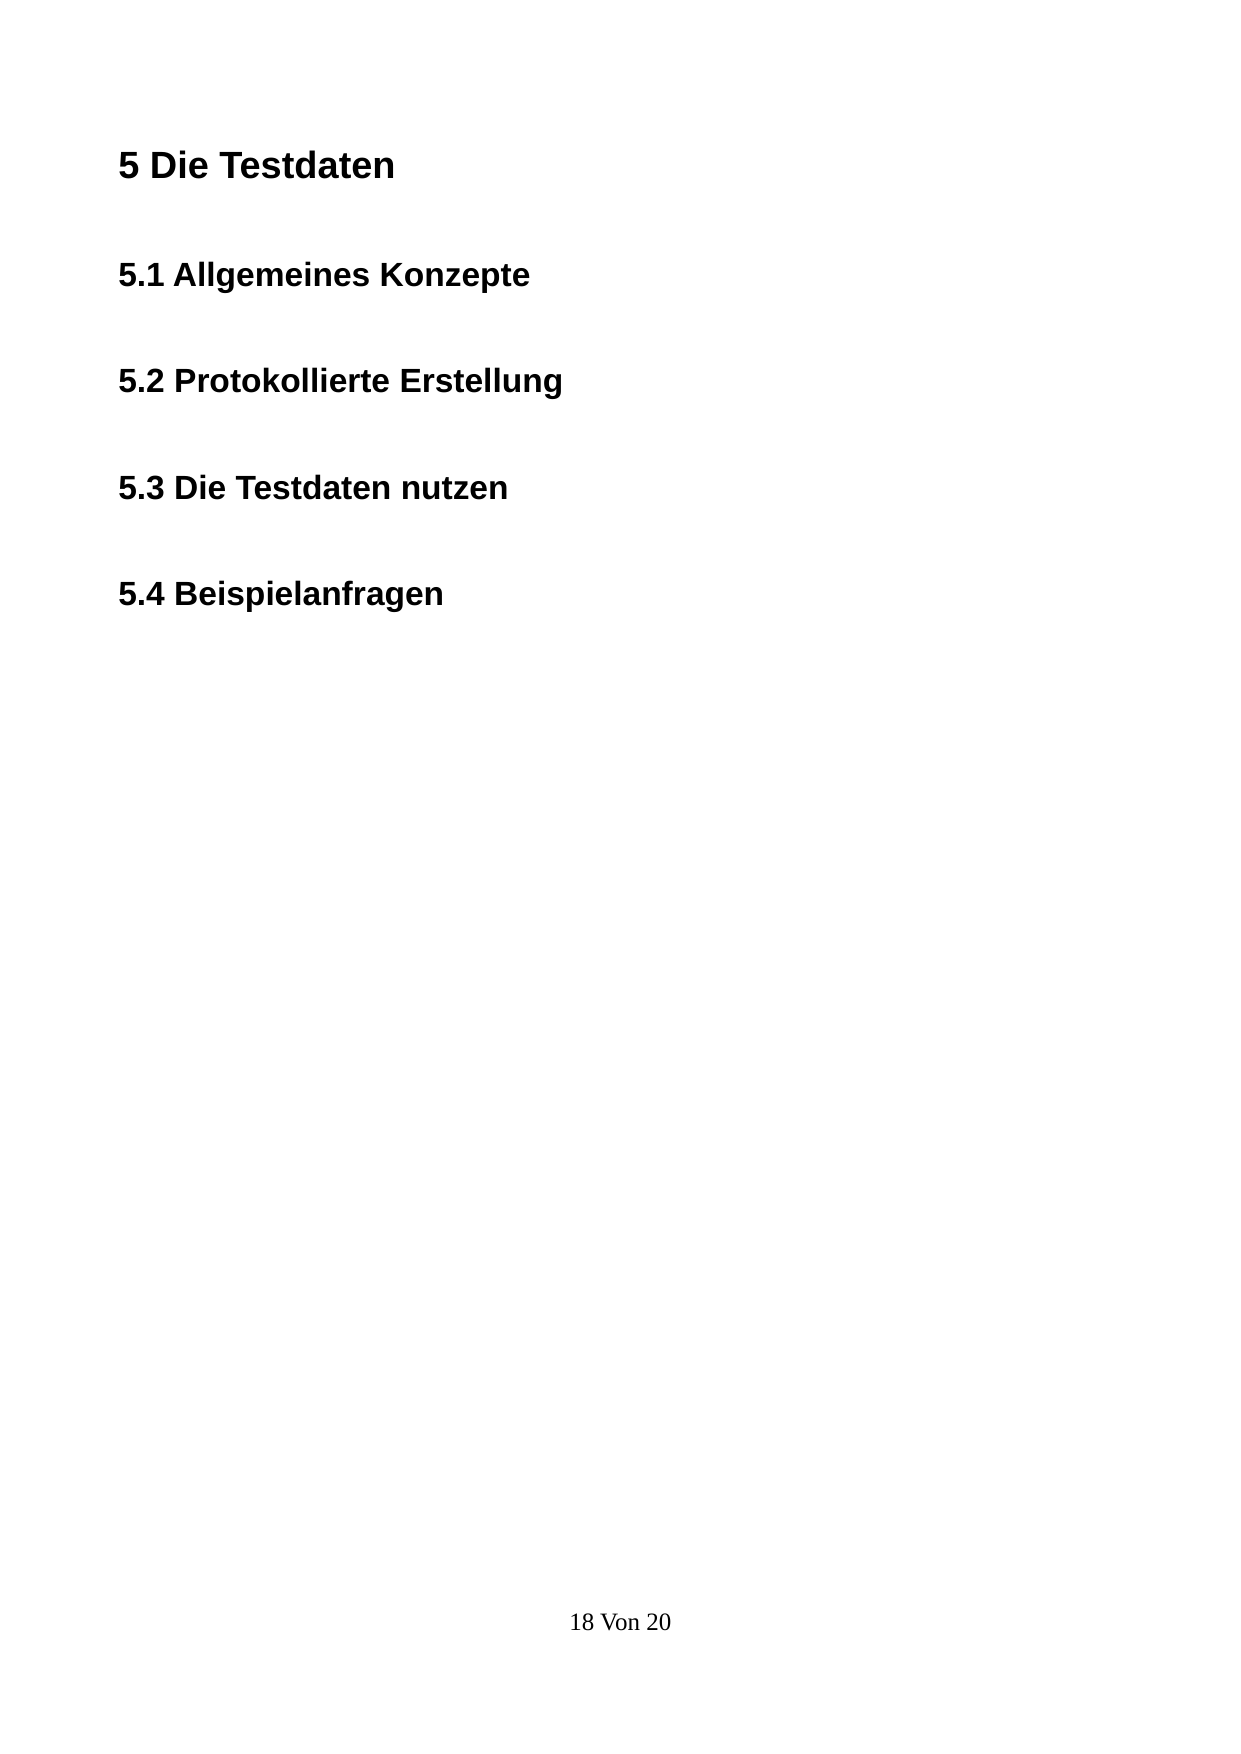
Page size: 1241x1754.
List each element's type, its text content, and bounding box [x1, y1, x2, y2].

subtitle 5.1 Allgemeines Konzepte [118, 254, 1122, 293]
subtitle 5.4 Beispielanfragen [118, 574, 1122, 613]
subtitle 5.3 Die Testdaten nutzen [118, 467, 1122, 506]
subtitle 5.2 Protokollierte Erstellung [118, 361, 1122, 400]
subtitle 5 Die Testdaten [118, 143, 1122, 187]
